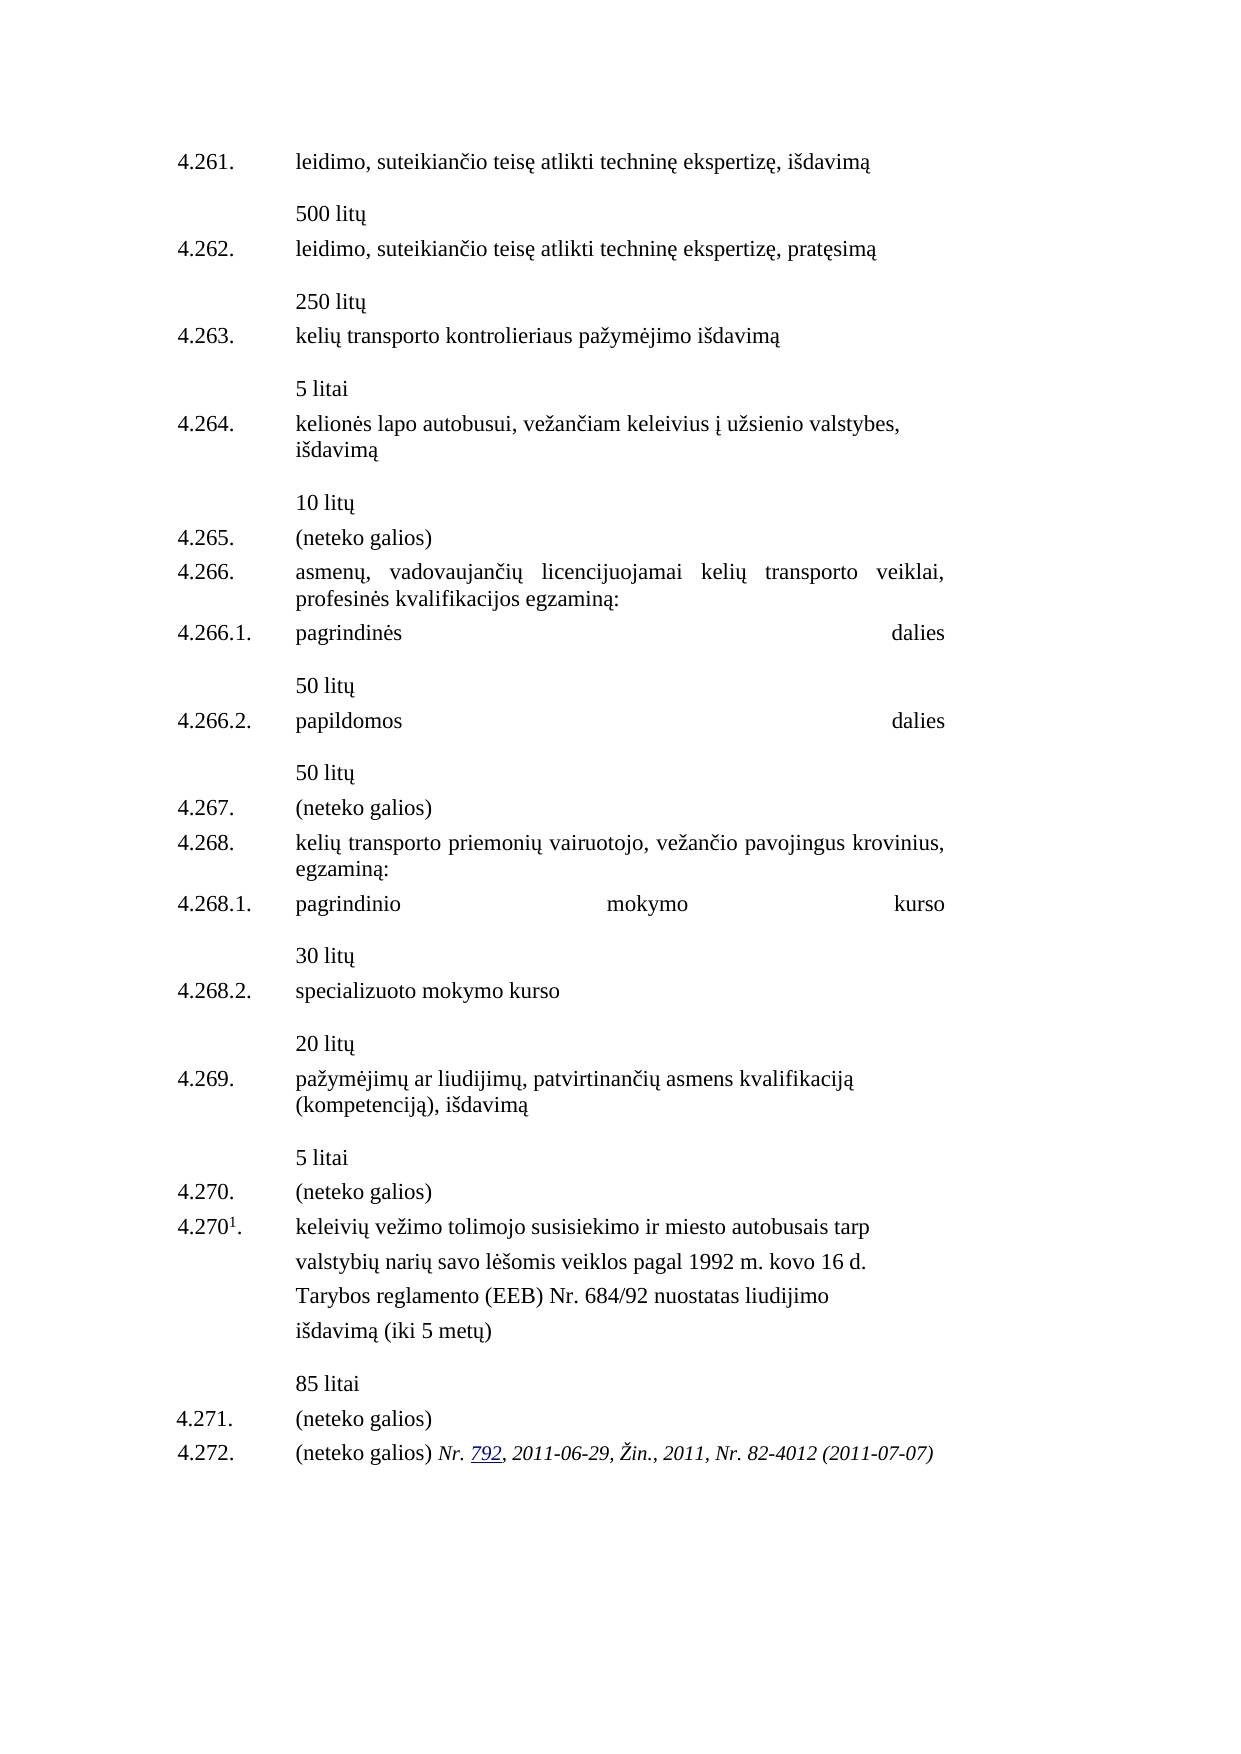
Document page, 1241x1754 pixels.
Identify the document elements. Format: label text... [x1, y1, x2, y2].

text 4.262. leidimo, suteikiančio teisę atlikti techninę ekspertizę, pratęsimą 250 litų [177, 235, 945, 314]
text 4.267. (neteko galios) [177, 794, 945, 821]
text 4.266. asmenų, vadovaujančių licencijuojamai kelių transporto veiklai, profesinės kvalifikacijos egzaminą: [177, 558, 945, 611]
text Tarybos reglamento (EEB) Nr. 684/92 nuostatas liudijimo [177, 1282, 1122, 1309]
text 4.261. leidimo, suteikiančio teisę atlikti techninę ekspertizę, išdavimą 500 litų [177, 148, 945, 227]
text 4.265. (neteko galios) [177, 524, 945, 550]
text 4.263. kelių transporto kontrolieriaus pažymėjimo išdavimą 5 litai [177, 322, 945, 402]
text 4.268.1. pagrindinio mokymo kurso 30 litų [177, 890, 945, 969]
text 4.266.2. papildomos dalies 50 litų [177, 707, 945, 786]
text 4.269. pažymėjimų ar liudijimų, patvirtinančių asmens kvalifikaciją (kompetenciją), išdavimą 5 litai [177, 1065, 945, 1170]
text 4.264. kelionės lapo autobusui, vežančiam keleivius į užsienio valstybes, išdavimą 10 litų [177, 410, 945, 515]
text išdavimą (iki 5 metų) 85 litai [295, 1317, 945, 1396]
text valstybių narių savo lėšomis veiklos pagal 1992 m. kovo 16 d. [177, 1248, 1122, 1274]
text 4.2701. keleivių vežimo tolimojo susisiekimo ir miesto autobusais tarp [177, 1213, 1122, 1239]
text 4.272. (neteko galios) Nr. 792, 2011-06-29, Žin., 2011, Nr. 82-4012 (2011-07-07) [177, 1439, 945, 1466]
text 4.271. (neteko galios) [176, 1404, 945, 1431]
text 4.270. (neteko galios) [177, 1178, 945, 1205]
text 4.268.2. specializuoto mokymo kurso 20 litų [177, 977, 945, 1056]
text 4.268. kelių transporto priemonių vairuotojo, vežančio pavojingus krovinius, egzaminą: [177, 829, 945, 882]
text 4.266.1. pagrindinės dalies 50 litų [177, 619, 945, 698]
